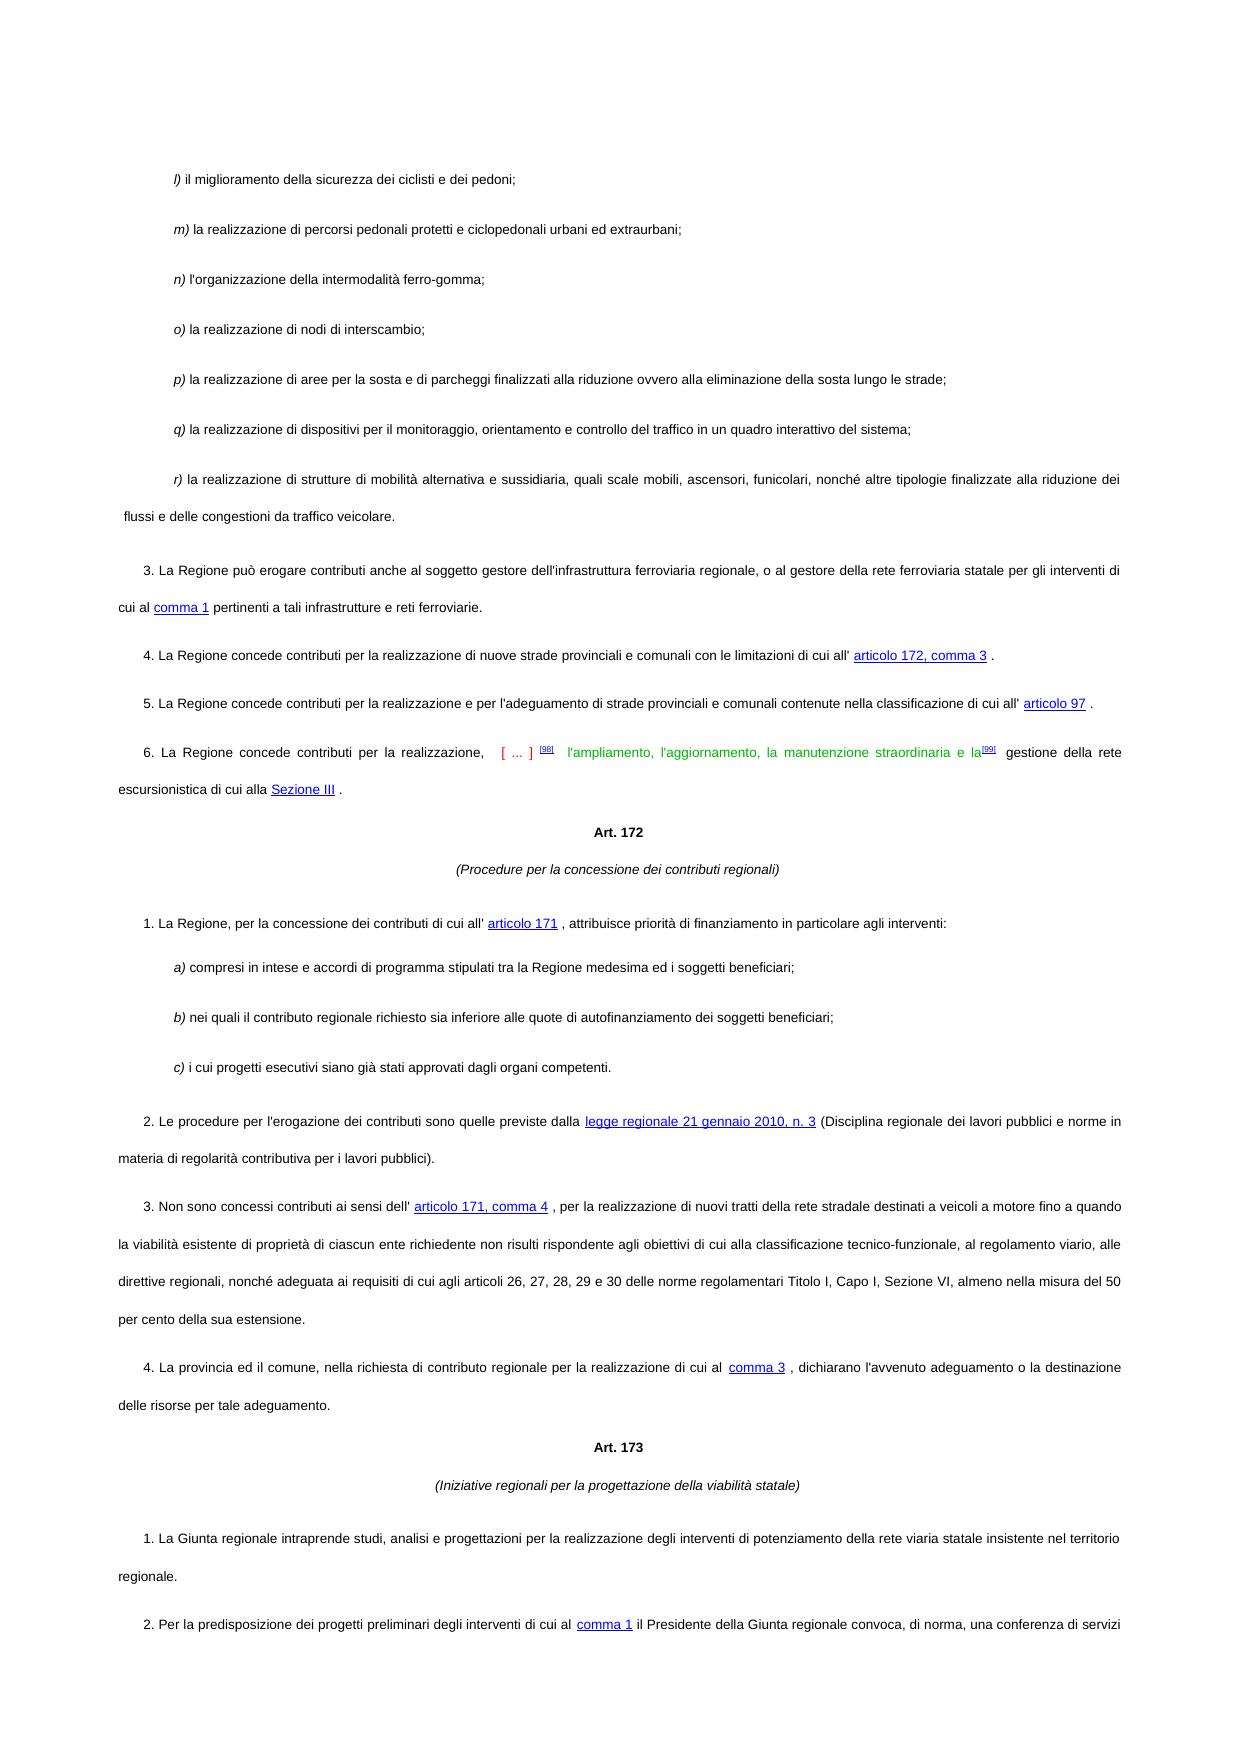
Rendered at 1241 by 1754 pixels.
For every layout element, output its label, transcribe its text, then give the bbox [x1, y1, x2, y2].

table_header l) il miglioramento della sicurezza dei ciclisti e dei pedoni; m) la realizzazione di percorsi pedonali protetti e ciclopedonali urbani ed extraurbani; n) l'organizzazione della intermodalità ferro-gomma; o) la realizzazione di nodi di interscambio; p) la realizzazione di aree per la sosta e di parcheggi finalizzati alla riduzione ovvero alla eliminazione della sosta lungo le strade; q) la realizzazione di dispositivi per il monitoraggio, orientamento e controllo del traffico in un quadro interattivo del sistema; r) la realizzazione di strutture di mobilità alternativa e sussidiaria, quali scale mobili, ascensori, funicolari, nonché altre tipologie finalizzate alla riduzione dei flussi e delle congestioni da traffico veicolare. 3. La Regione può erogare contributi anche al soggetto gestore dell'infrastruttura ferroviaria regionale, o al gestore della rete ferroviaria statale per gli interventi di cui al comma 1 pertinenti a tali infrastrutture e reti ferroviarie. 4. La Regione concede contributi per la realizzazione di nuove strade provinciali e comunali con le limitazioni di cui all' articolo 172, comma 3 . 5. La Regione concede contributi per la realizzazione e per l'adeguamento di strade provinciali e comunali contenute nella classificazione di cui all' articolo 97 . 6. La Regione concede contributi per la realizzazione, [ ... ] [98] l'ampliamento, l'aggiornamento, la manutenzione straordinaria e la[99] gestione della rete escursionistica di cui alla Sezione III . Art. 172 (Procedure per la concessione dei contributi regionali) 1. La Regione, per la concessione dei contributi di cui all' articolo 171 , attribuisce priorità di finanziamento in particolare agli interventi: a) compresi in intese e accordi di programma stipulati tra la Regione medesima ed i soggetti beneficiari; b) nei quali il contributo regionale richiesto sia inferiore alle quote di autofinanziamento dei soggetti beneficiari; c) i cui progetti esecutivi siano già stati approvati dagli organi competenti. 2. Le procedure per l'erogazione dei contributi sono quelle previste dalla legge regionale 21 gennaio 2010, n. 3 (Disciplina regionale dei lavori pubblici e norme in materia di regolarità contributiva per i lavori pubblici). 3. Non sono concessi contributi ai sensi dell' articolo 171, comma 4 , per la realizzazione di nuovi tratti della rete stradale destinati a veicoli a motore fino a quando la viabilità esistente di proprietà di ciascun ente richiedente non risulti rispondente agli obiettivi di cui alla classificazione tecnico-funzionale, al regolamento viario, alle direttive regionali, nonché adeguata ai requisiti di cui agli articoli 26, 27, 28, 29 e 30 delle norme regolamentari Titolo I, Capo I, Sezione VI, almeno nella misura del 50 per cento della sua estensione. 4. La provincia ed il comune, nella richiesta di contributo regionale per la realizzazione di cui al comma 3 , dichiarano l'avvenuto adeguamento o la destinazione delle risorse per tale adeguamento. Art. 173 (Iniziative regionali per la progettazione della viabilità statale) 1. La Giunta regionale intraprende studi, analisi e progettazioni per la realizzazione degli interventi di potenziamento della rete viaria statale insistente nel territorio regionale. 2. Per la predisposizione dei progetti preliminari degli interventi di cui al comma 1 il Presidente della Giunta regionale convoca, di norma, una conferenza di servizi [118, 148, 1122, 1632]
